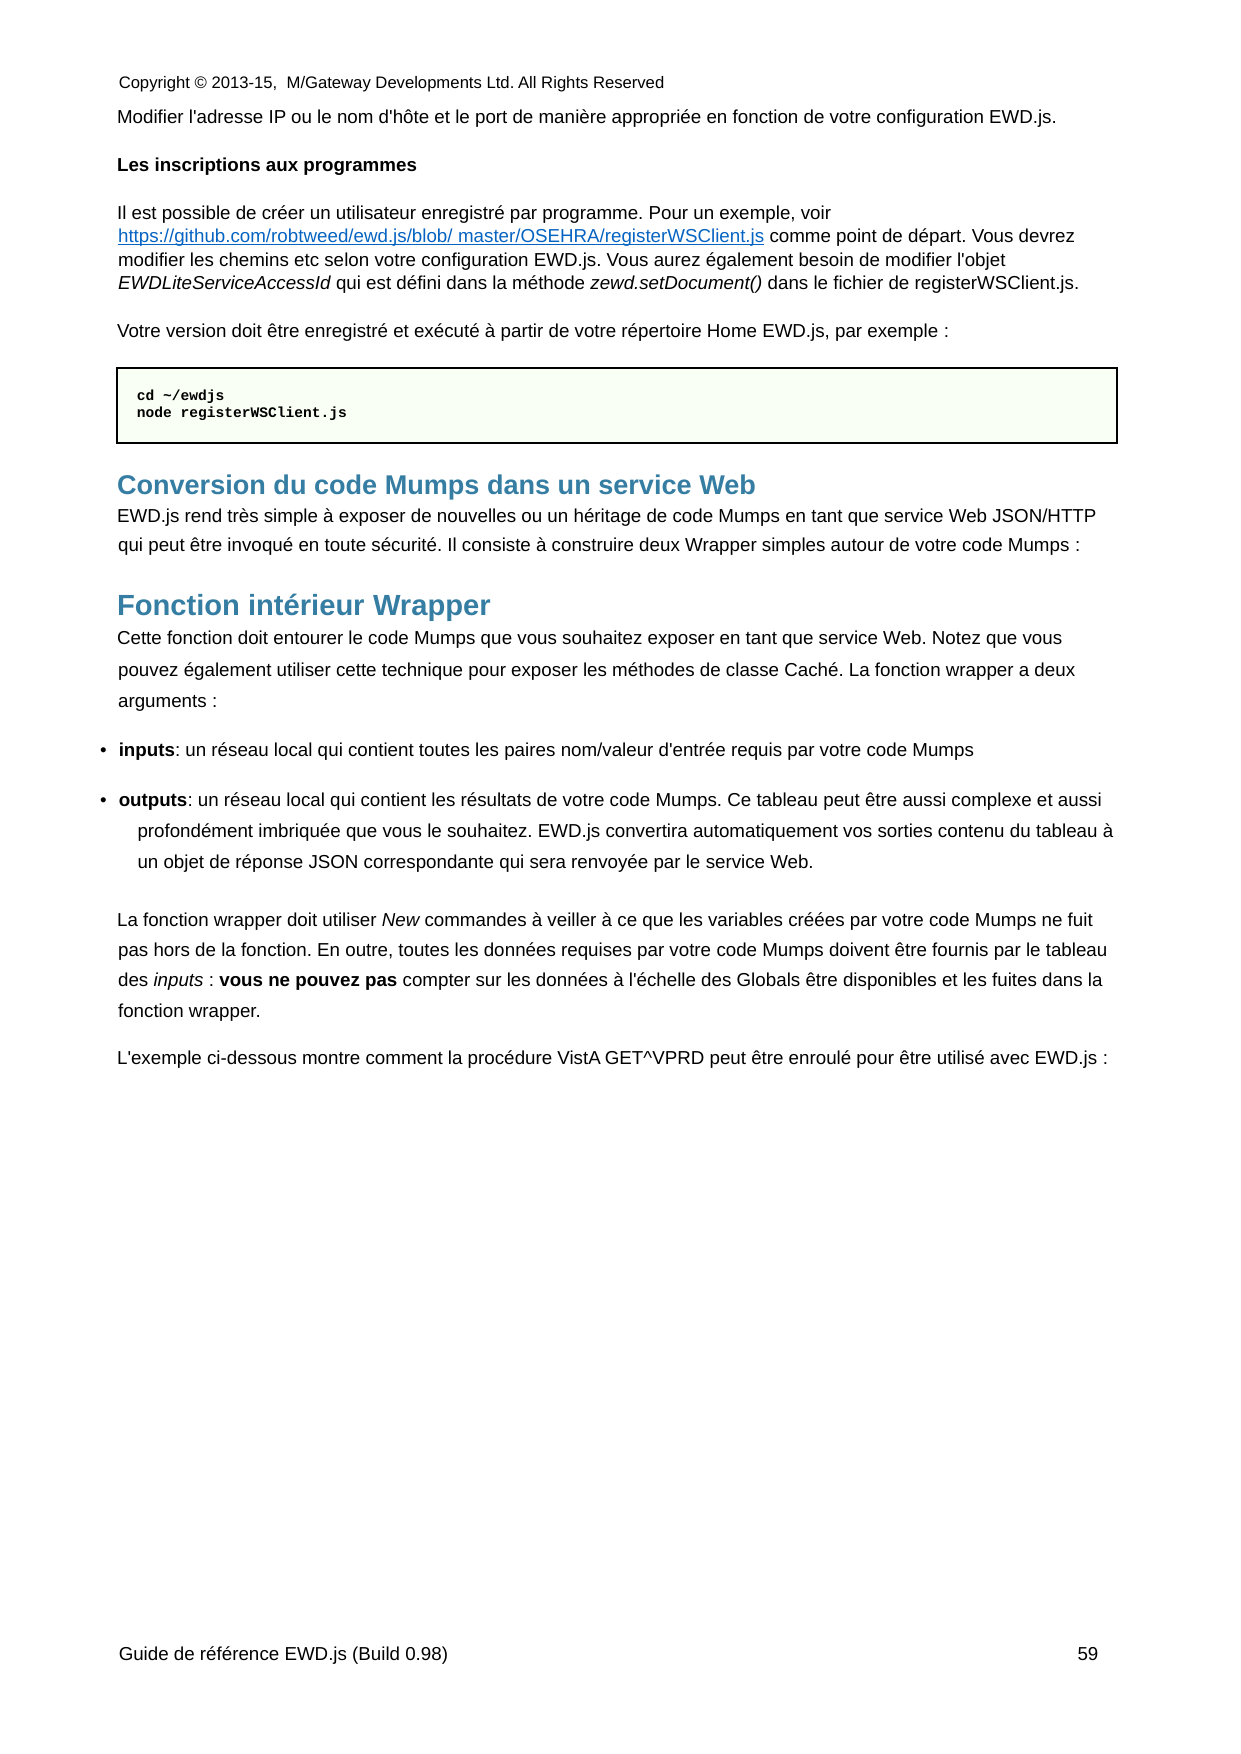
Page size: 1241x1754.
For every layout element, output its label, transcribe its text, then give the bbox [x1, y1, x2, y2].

text La fonction wrapper doit utiliser New commandes à veiller à ce que les variables créées par votre code Mumps ne fuit pas hors de la fonction. En outre, toutes les données requises par votre code Mumps doivent être fournis par le tableau des inputs : vous ne pouvez pas compter sur les données à l'échelle des Globals être disponibles et les fuites dans la fonction wrapper. [117, 909, 1122, 1021]
table_header cd ~/ewdjs node registerWSClient.js [118, 369, 1116, 442]
text L'exemple ci-dessous montre comment la procédure VistA GET^VPRD peut être enroulé pour être utilisé avec EWD.js : [117, 1047, 1122, 1069]
subtitle Conversion du code Mumps dans un service Web [117, 469, 1126, 501]
list outputs: un réseau local qui contient les résultats de votre code Mumps. Ce tableau peut être aussi complexe et aussi profondément imbriquée que vous le souhaitez. EWD.js convertira automatiquement vos sorties contenu du tableau à un objet de réponse JSON correspondante qui sera renvoyée par le service Web. [100, 789, 1126, 873]
text Cette fonction doit entourer le code Mumps que vous souhaitez exposer en tant que service Web. Notez que vous pouvez également utiliser cette technique pour exposer les méthodes de classe Caché. La fonction wrapper a deux arguments : [117, 627, 1122, 711]
text EWD.js rend très simple à exposer de nouvelles ou un héritage de code Mumps en tant que service Web JSON/HTTP qui peut être invoqué en toute sécurité. Il consiste à construire deux Wrapper simples autour de votre code Mumps : [117, 505, 1122, 555]
subtitle Fonction intérieur Wrapper [117, 588, 1126, 621]
text Il est possible de créer un utilisateur enregistré par programme. Pour un exemple, voir https://github.com/robtweed/ewd.js/blob/ master/OSEHRA/registerWSClient.js comme point de départ. Vous devrez modifier les chemins etc selon votre configuration EWD.js. Vous aurez également besoin de modifier l'objet EWDLiteServiceAccessId qui est défini dans la méthode zewd.setDocument() dans le fichier de registerWSClient.js. [117, 201, 1122, 293]
list inputs: un réseau local qui contient toutes les paires nom/valeur d'entrée requis par votre code Mumps [100, 738, 1126, 760]
text Modifier l'adresse IP ou le nom d'hôte et le port de manière appropriée en fonction de votre configuration EWD.js. [117, 106, 1122, 128]
text Les inscriptions aux programmes [117, 154, 1122, 175]
text Votre version doit être enregistré et exécuté à partir de votre répertoire Home EWD.js, par exemple : [117, 319, 1122, 341]
